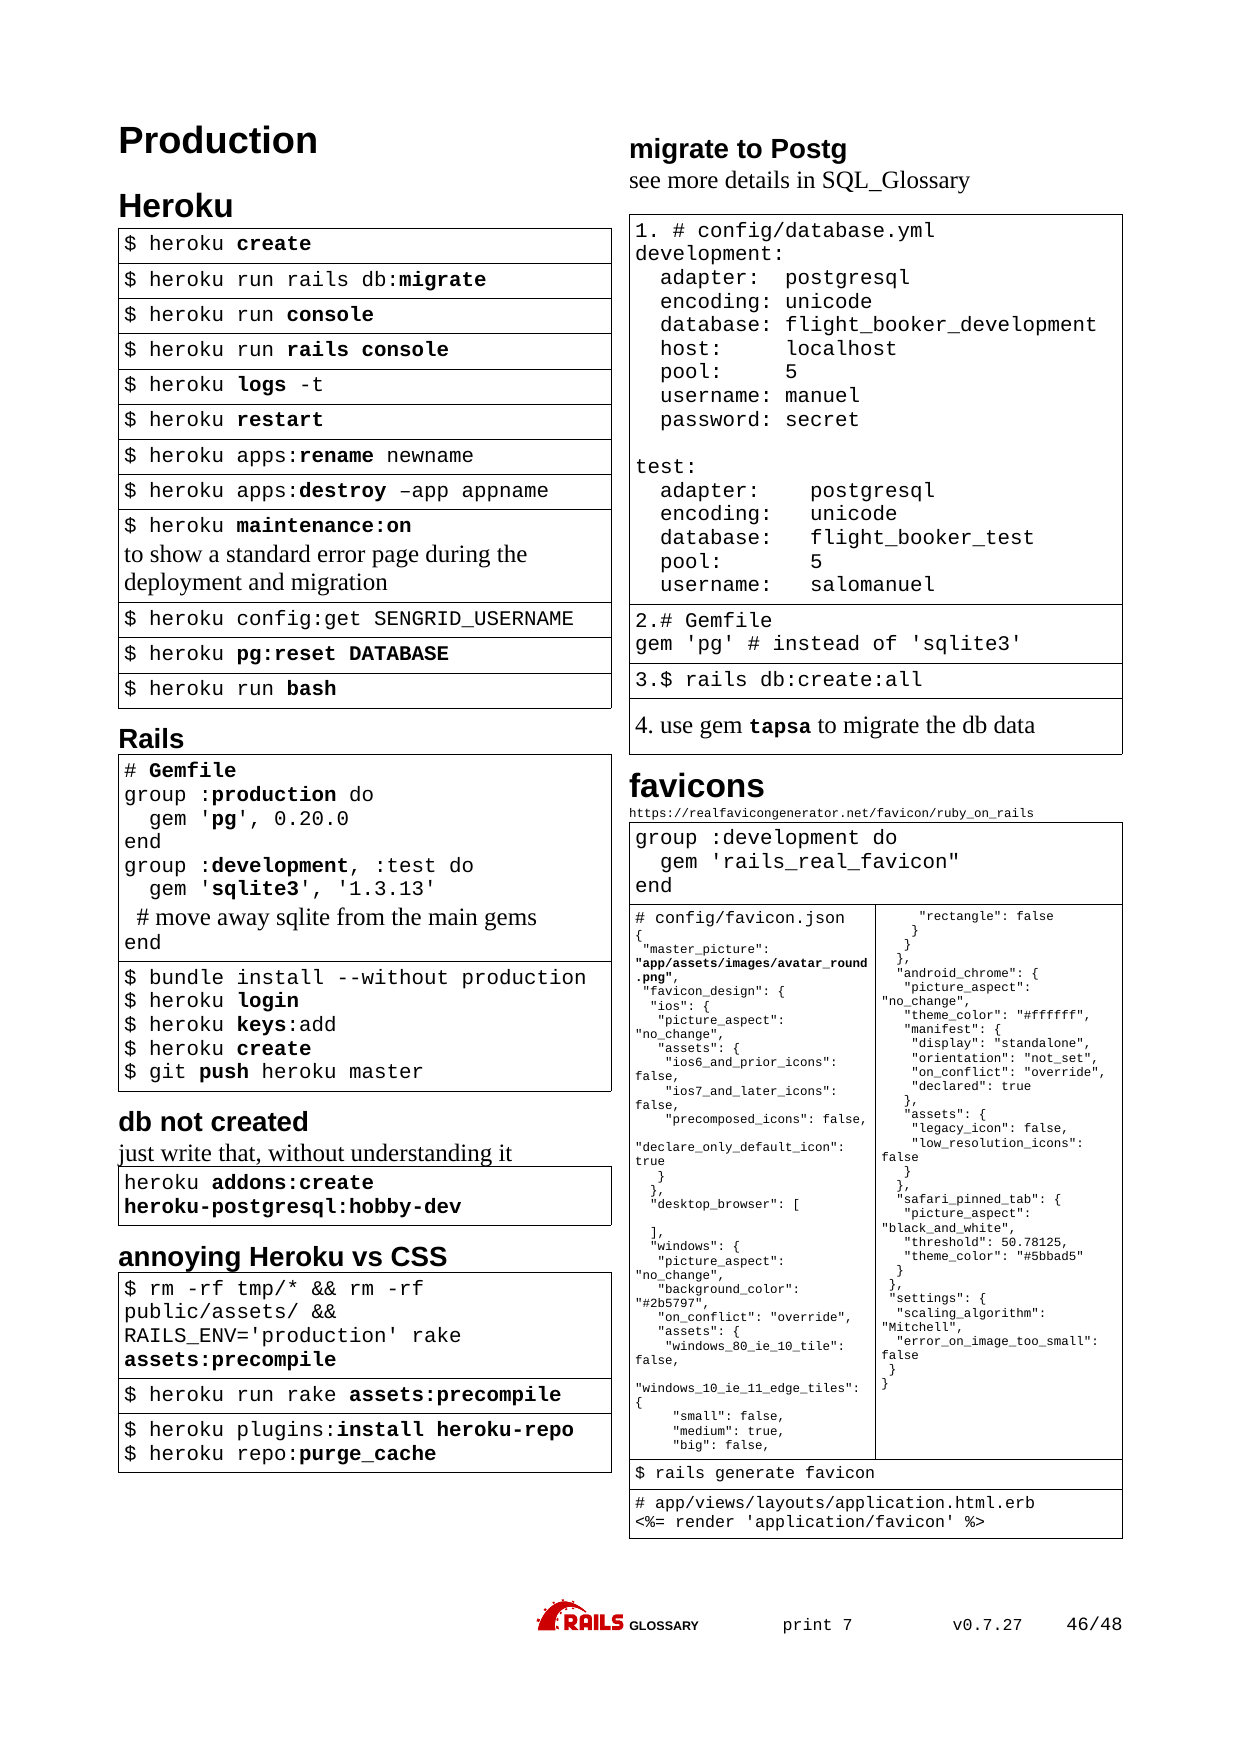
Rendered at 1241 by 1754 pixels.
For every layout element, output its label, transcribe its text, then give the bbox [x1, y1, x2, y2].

text https://realfavicongenerator.net/favicon/ruby_on_rails [629, 807, 1122, 822]
table_cell $ heroku apps:destroy –app appname [119, 475, 611, 509]
table_cell # app/views/layouts/application.html.erb <%= render 'application/favicon' %> [630, 1490, 1122, 1538]
table_cell $ heroku run rake assets:precompile [119, 1379, 611, 1413]
table_header # Gemfile group :production do gem 'pg', 0.20.0 end group :development, :test do gem 'sqlite3', '1.3.13' # move away sqlite from the main gems end [119, 755, 611, 961]
table_cell $ heroku config:get SENGRID_USERNAME [119, 603, 611, 637]
table_cell $ heroku pg:reset DATABASE [119, 638, 611, 672]
table_cell $ heroku run console [119, 299, 611, 333]
text see more details in SQL_Glossary [629, 165, 1122, 193]
table_cell $ heroku apps:rename newname [119, 440, 611, 474]
table_cell "rectangle": false } } }, "android_chrome": { "picture_aspect": "no_change", "theme_color": "#ffffff", "manifest": { "display": "standalone", "orientation": "not_set", "on_conflict": "override", "declared": true }, "assets": { "legacy_icon": false, "low_resolution_icons": false } }, "safari_pinned_tab": { "picture_aspect": "black_and_white", "threshold": 50.78125, "theme_color": "#5bbad5" } }, "settings": { "scaling_algorithm": "Mitchell", "error_on_image_too_small": false } } [876, 905, 1122, 1459]
text just write that, without understanding it [118, 1138, 611, 1166]
table_header group :development do gem 'rails_real_favicon" end [630, 823, 1122, 904]
table_cell $ heroku run rails console [119, 334, 611, 368]
table_cell $ heroku restart [119, 405, 611, 439]
table_cell $ heroku plugins:install heroku-repo $ heroku repo:purge_cache [119, 1414, 611, 1472]
table_cell $ heroku run rails db:migrate [119, 264, 611, 298]
table_header 1. # config/database.yml development: adapter: postgresql encoding: unicode database: flight_booker_development host: localhost pool: 5 username: manuel password: secret test: adapter: postgresql encoding: unicode database: flight_booker_test pool: 5 username: salomanuel [630, 215, 1122, 604]
subtitle Production [118, 118, 611, 162]
table_cell $ heroku maintenance:on to show a standard error page during the deployment and migration [119, 510, 611, 602]
table_cell $ heroku run bash [119, 674, 611, 708]
table_cell $ bundle install --without production $ heroku login $ heroku keys:add $ heroku create $ git push heroku master [119, 962, 611, 1091]
table_cell # config/favicon.json { "master_picture": "app/assets/images/avatar_round.png", "favicon_design": { "ios": { "picture_aspect": "no_change", "assets": { "ios6_and_prior_icons": false, "ios7_and_later_icons": false, "precomposed_icons": false, "declare_only_default_icon": true } }, "desktop_browser": [ ], "windows": { "picture_aspect": "no_change", "background_color": "#2b5797", "on_conflict": "override", "assets": { "windows_80_ie_10_tile": false, "windows_10_ie_11_edge_tiles": { "small": false, "medium": true, "big": false, [630, 905, 875, 1459]
subtitle db not created [118, 1106, 611, 1138]
table_cell $ rails generate favicon [630, 1460, 1122, 1489]
subtitle annoying Heroku vs CSS [118, 1240, 611, 1272]
subtitle Rails [118, 722, 611, 754]
subtitle favicons [629, 766, 1122, 804]
subtitle Heroku [118, 186, 611, 225]
table_header 2.# Gemfile gem 'pg' # instead of 'sqlite3' [630, 605, 1122, 663]
table_header heroku addons:create heroku-postgresql:hobby-dev [119, 1167, 611, 1225]
table_header $ rm -rf tmp/* && rm -rf public/assets/ && RAILS_ENV='production' rake assets:precompile [119, 1273, 611, 1378]
table_cell $ heroku logs -t [119, 370, 611, 404]
subtitle migrate to Postg [629, 133, 1122, 165]
table_header $ heroku create [119, 229, 611, 263]
table_header 3.$ rails db:create:all [630, 664, 1122, 698]
table_cell 4. use gem tapsa to migrate the db data [630, 699, 1122, 754]
